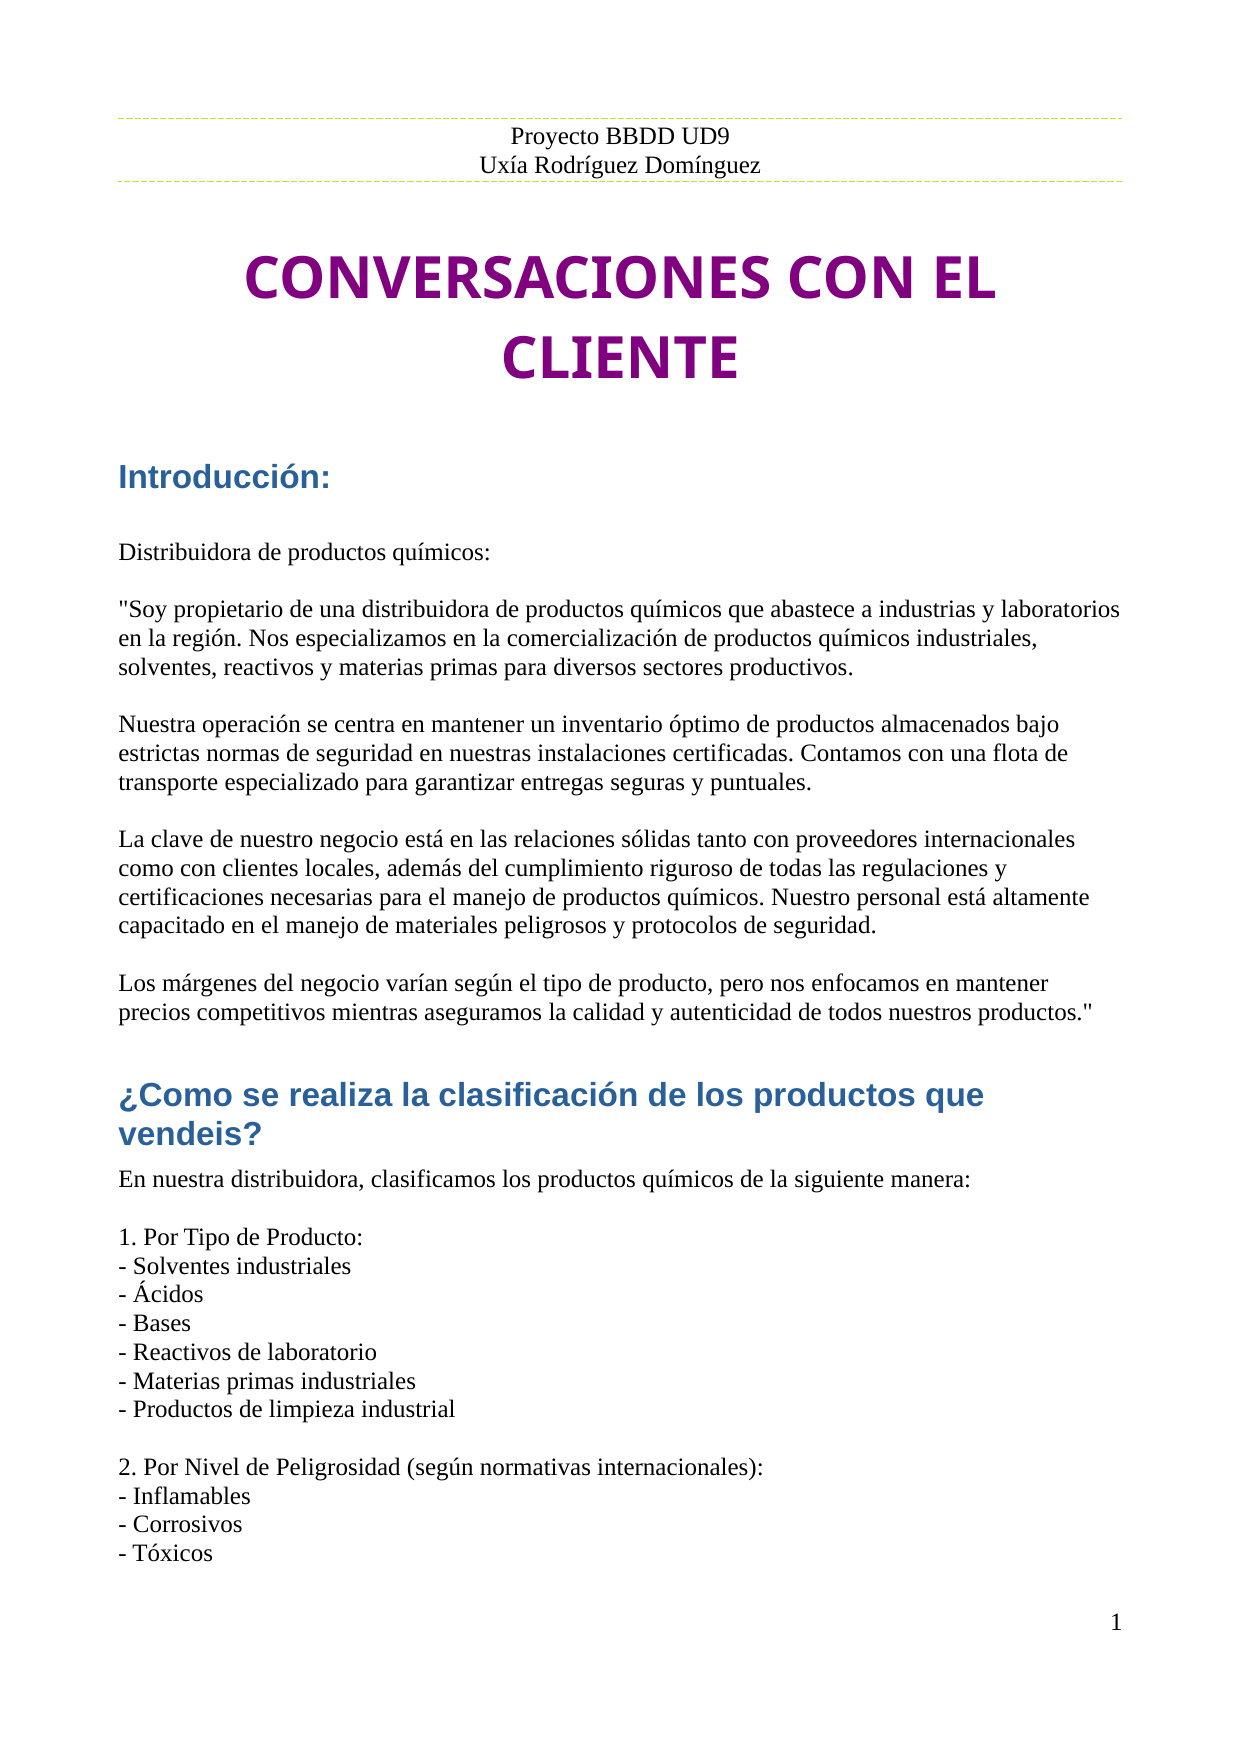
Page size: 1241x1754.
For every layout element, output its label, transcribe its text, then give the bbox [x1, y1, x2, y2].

text En nuestra distribuidora, clasificamos los productos químicos de la siguiente manera: 1. Por Tipo de Producto: - Solventes industriales - Ácidos - Bases - Reactivos de laboratorio - Materias primas industriales - Productos de limpieza industrial 2. Por Nivel de Peligrosidad (según normativas internacionales): - Inflamables - Corrosivos - Tóxicos [118, 1164, 1122, 1567]
subtitle ¿Como se realiza la clasificación de los productos que vendeis? [118, 1075, 1122, 1152]
subtitle Introducción: [118, 457, 1122, 496]
title CONVERSACIONES CON EL CLIENTE [118, 236, 1122, 395]
text Distribuidora de productos químicos: "Soy propietario de una distribuidora de productos químicos que abastece a industrias y laboratorios en la región. Nos especializamos en la comercialización de productos químicos industriales, solventes, reactivos y materias primas para diversos sectores productivos. Nuestra operación se centra en mantener un inventario óptimo de productos almacenados bajo estrictas normas de seguridad en nuestras instalaciones certificadas. Contamos con una flota de transporte especializado para garantizar entregas seguras y puntuales. La clave de nuestro negocio está en las relaciones sólidas tanto con proveedores internacionales como con clientes locales, además del cumplimiento riguroso de todas las regulaciones y certificaciones necesarias para el manejo de productos químicos. Nuestro personal está altamente capacitado en el manejo de materiales peligrosos y protocolos de seguridad. Los márgenes del negocio varían según el tipo de producto, pero nos enfocamos en mantener precios competitivos mientras aseguramos la calidad y autenticidad de todos nuestros productos." [118, 537, 1122, 1026]
